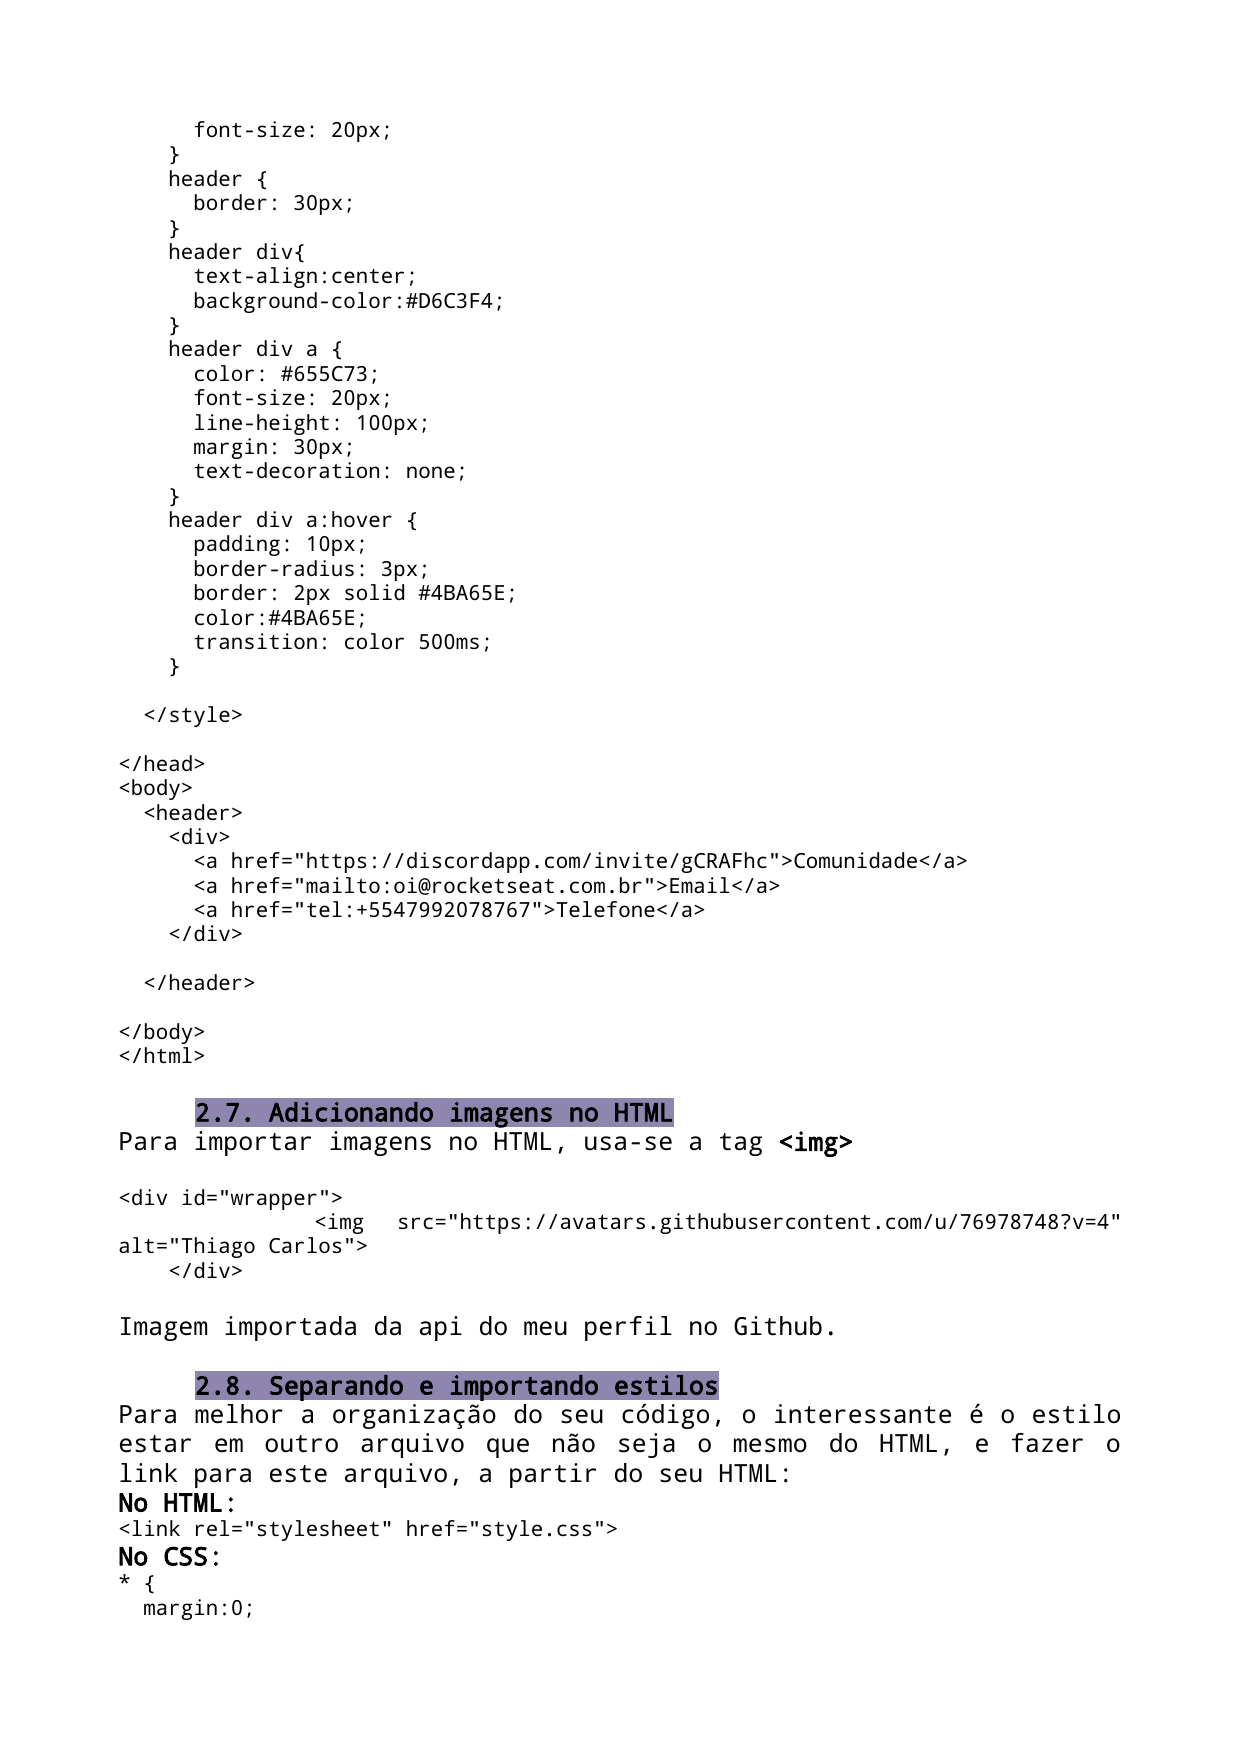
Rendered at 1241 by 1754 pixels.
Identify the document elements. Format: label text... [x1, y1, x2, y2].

text </style> [118, 703, 1122, 727]
text header div{ [118, 240, 1122, 264]
text No CSS: [118, 1542, 1122, 1571]
text header div a:hover { [118, 508, 1122, 532]
text text-decoration: none; [118, 459, 1122, 484]
text <div id="wrapper"> [118, 1186, 1122, 1210]
text </body> [118, 1020, 1122, 1044]
text </div> [118, 1259, 1122, 1283]
text text-align:center; [118, 264, 1122, 289]
list Adicionando imagens no HTML [269, 1098, 1122, 1127]
text } [118, 142, 1122, 167]
text margin:0; [118, 1596, 1122, 1620]
text border: 30px; [118, 191, 1122, 216]
text No HTML: [118, 1488, 1122, 1517]
text <a href="https://discordapp.com/invite/gCRAFhc">Comunidade</a> [118, 849, 1122, 874]
list Separando e importando estilos [269, 1371, 1122, 1400]
text line-height: 100px; [118, 411, 1122, 435]
text </html> [118, 1044, 1122, 1069]
text } [118, 313, 1122, 337]
text font-size: 20px; [118, 386, 1122, 411]
text border: 2px solid #4BA65E; [118, 581, 1122, 606]
text </div> [118, 922, 1122, 947]
text </header> [118, 971, 1122, 996]
list Para melhor a organização do seu código, o interessante é o estilo estar em outro arquivo que não seja o mesmo do HTML, e fazer o link para este arquivo, a partir do seu HTML: [118, 1400, 1122, 1488]
text Para importar imagens no HTML, usa-se a tag <img> [118, 1127, 1122, 1157]
text border-radius: 3px; [118, 557, 1122, 581]
text header div a { [118, 337, 1122, 362]
text <header> [118, 801, 1122, 825]
text margin: 30px; [118, 435, 1122, 459]
text } [118, 216, 1122, 240]
text <body> [118, 776, 1122, 801]
text transition: color 500ms; [118, 630, 1122, 654]
text <img src="https://avatars.githubusercontent.com/u/76978748?v=4" alt="Thiago Carlos"> [118, 1210, 1122, 1259]
text background-color:#D6C3F4; [118, 289, 1122, 313]
text } [118, 484, 1122, 508]
text color: #655C73; [118, 362, 1122, 386]
text font-size: 20px; [118, 118, 1122, 142]
text <div> [118, 825, 1122, 849]
text padding: 10px; [118, 532, 1122, 557]
text </head> [118, 752, 1122, 776]
text * { [118, 1571, 1122, 1596]
text <a href="mailto:oi@rocketseat.com.br">Email</a> [118, 874, 1122, 898]
text Imagem importada da api do meu perfil no Github. [118, 1313, 1122, 1342]
text <link rel="stylesheet" href="style.css"> [118, 1517, 1122, 1542]
text <a href="tel:+5547992078767">Telefone</a> [118, 898, 1122, 922]
text header { [118, 167, 1122, 191]
text color:#4BA65E; [118, 606, 1122, 630]
text } [118, 654, 1122, 679]
